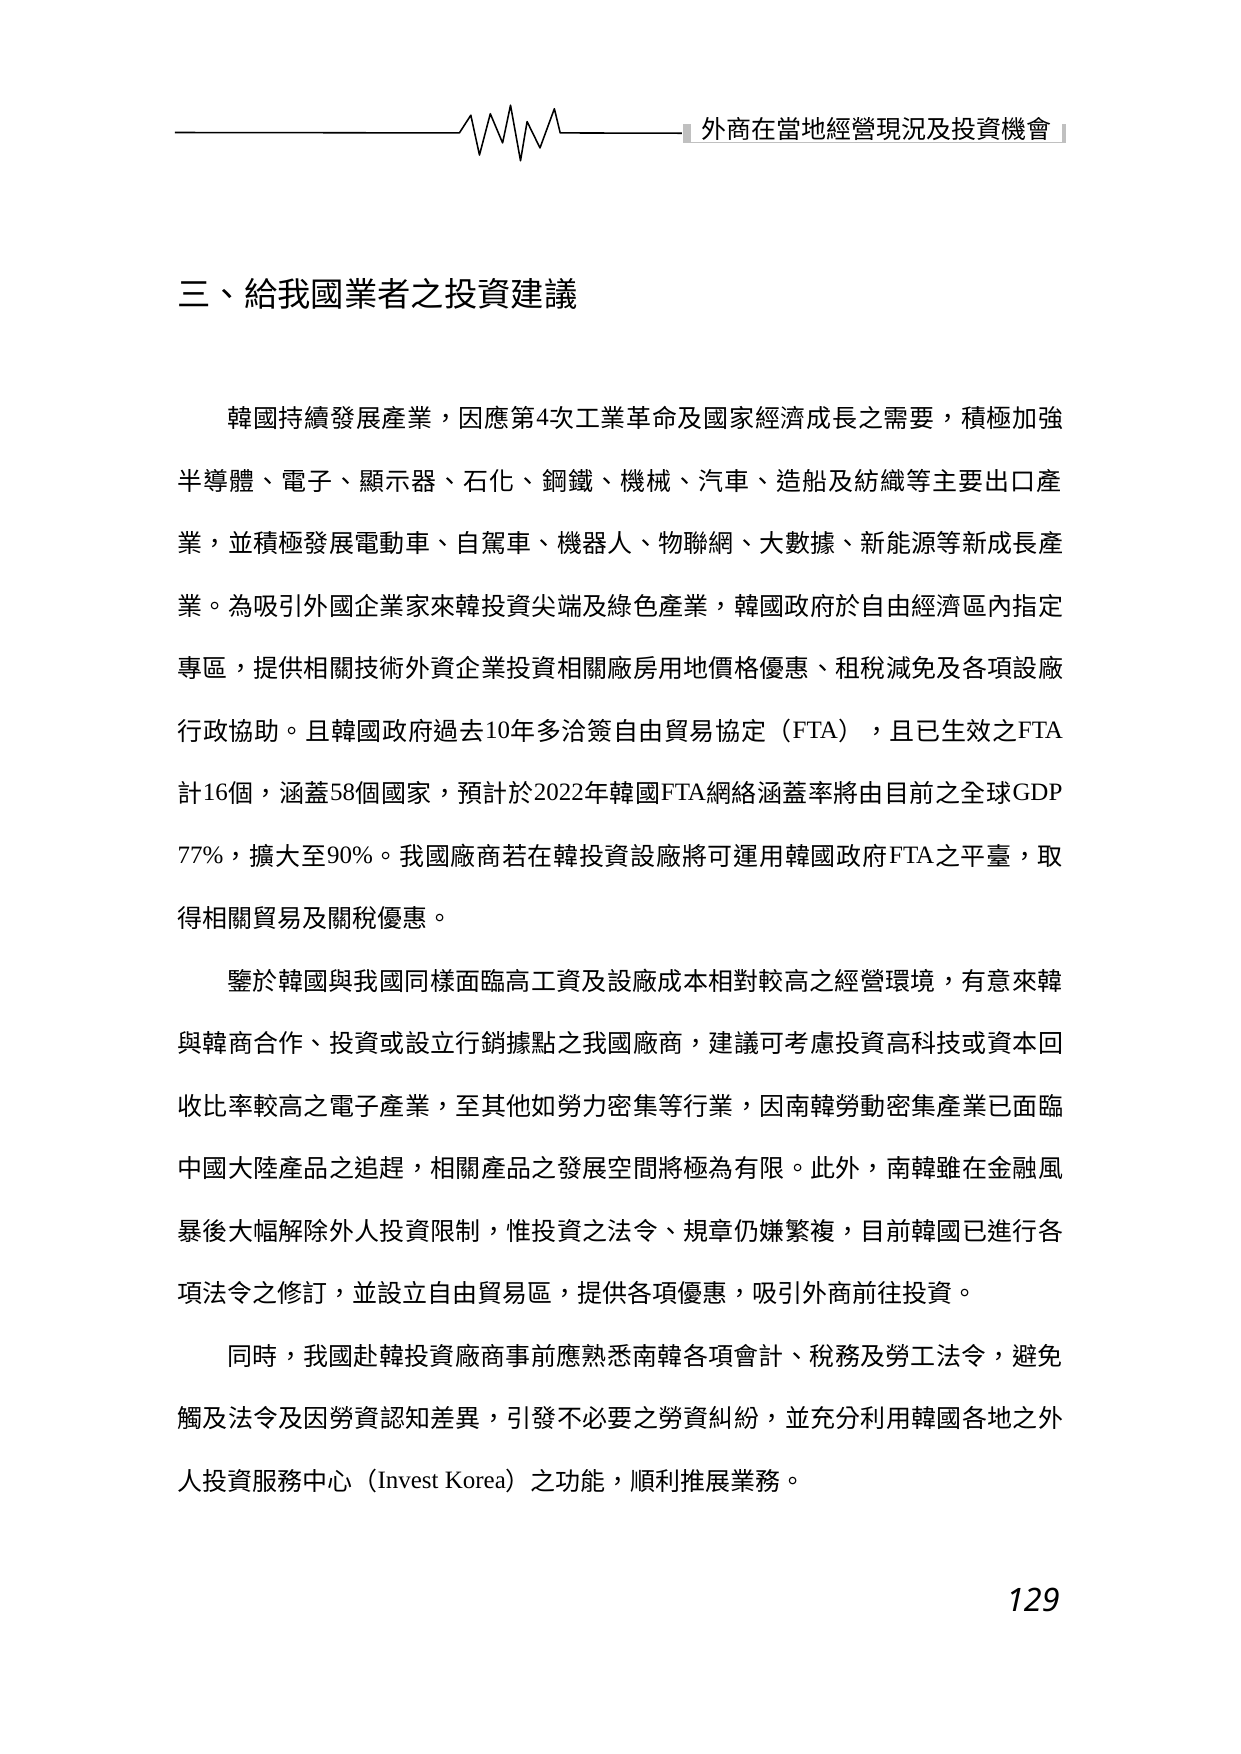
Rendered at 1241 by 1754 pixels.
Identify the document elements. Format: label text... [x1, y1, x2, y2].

text 鑒於韓國與我國同樣面臨高工資及設廠成本相對較高之經營環境，有意來韓與韓商合作、投資或設立行銷據點之我國廠商，建議可考慮投資高科技或資本回收比率較高之電子產業，至其他如勞力密集等行業，因南韓勞動密集產業已面臨中國大陸產品之追趕，相關產品之發展空間將極為有限。此外，南韓雖在金融風暴後大幅解除外人投資限制，惟投資之法令、規章仍嫌繁複，目前韓國已進行各項法令之修訂，並設立自由貿易區，提供各項優惠，吸引外商前往投資。 [177, 938, 1063, 1313]
text 同時，我國赴韓投資廠商事前應熟悉南韓各項會計、稅務及勞工法令，避免觸及法令及因勞資認知差異，引發不必要之勞資糾紛，並充分利用韓國各地之外人投資服務中心（Invest Korea）之功能，順利推展業務。 [177, 1313, 1063, 1500]
text 韓國持續發展產業，因應第4次工業革命及國家經濟成長之需要，積極加強半導體、電子、顯示器、石化、鋼鐵、機械、汽車、造船及紡織等主要出口產業，並積極發展電動車、自駕車、機器人、物聯網、大數據、新能源等新成長產業。為吸引外國企業家來韓投資尖端及綠色產業，韓國政府於自由經濟區內指定專區，提供相關技術外資企業投資相關廠房用地價格優惠、租稅減免及各項設廠行政協助。且韓國政府過去10年多洽簽自由貿易協定（FTA），且已生效之FTA計16個，涵蓋58個國家，預計於2022年韓國FTA網絡涵蓋率將由目前之全球GDP 77%，擴大至90%。我國廠商若在韓投資設廠將可運用韓國政府FTA之平臺，取得相關貿易及關稅優惠。 [177, 375, 1063, 938]
text 三、給我國業者之投資建議 [177, 250, 1063, 313]
